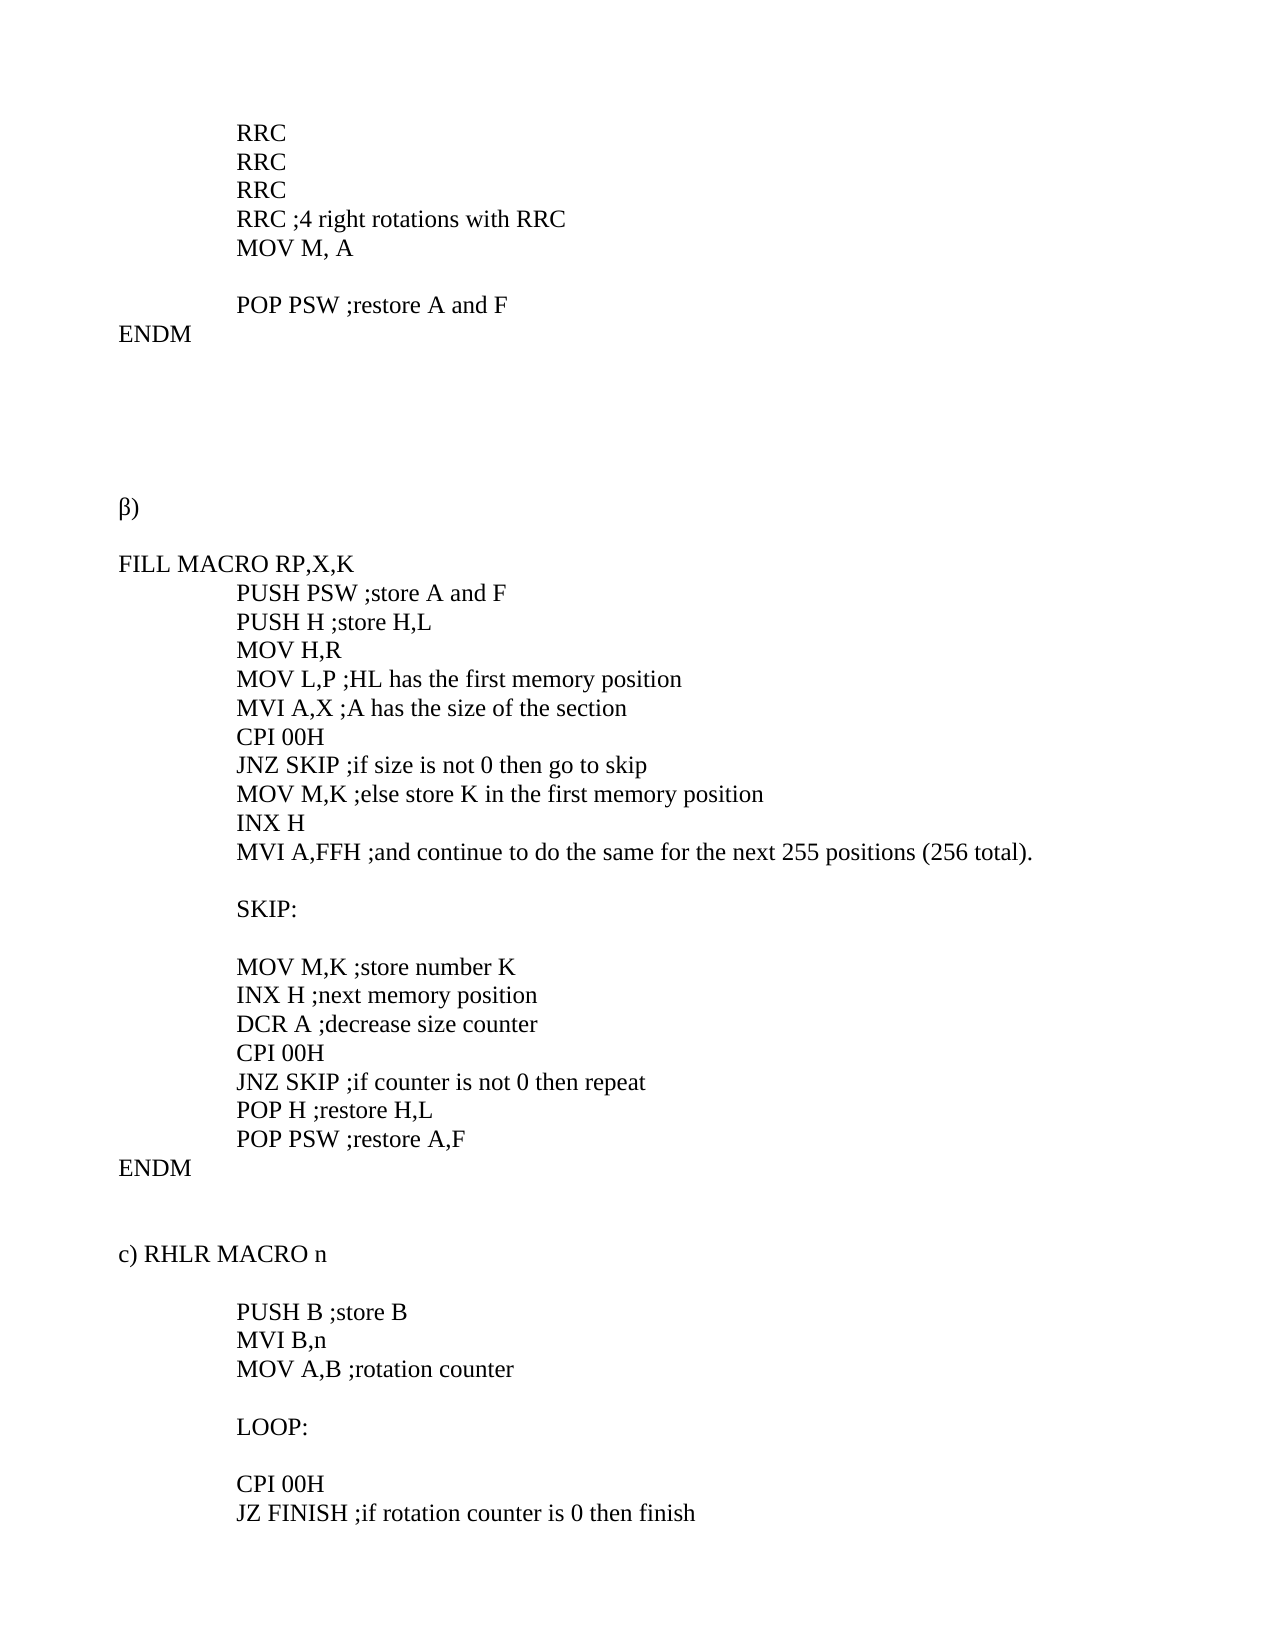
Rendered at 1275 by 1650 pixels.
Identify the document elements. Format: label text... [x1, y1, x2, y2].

text PUSH B ;store B [118, 1297, 1157, 1326]
text c) RHLR MACRO n [118, 1239, 1157, 1268]
text RRC [118, 176, 1157, 204]
text CPI 00H [118, 722, 1157, 751]
text CPI 00H [118, 1469, 1157, 1498]
text PUSH PSW ;store A and F [118, 578, 1157, 607]
text POP PSW ;restore A,F [118, 1124, 1157, 1153]
text JNZ SKIP ;if counter is not 0 then repeat [118, 1067, 1157, 1096]
text INX H [118, 808, 1157, 837]
text JNZ SKIP ;if size is not 0 then go to skip [118, 751, 1157, 779]
text DCR A ;decrease size counter [118, 1009, 1157, 1038]
text CPI 00H [118, 1038, 1157, 1067]
text MVI A,X ;A has the size of the section [118, 693, 1157, 722]
text RRC [118, 147, 1157, 176]
text RRC ;4 right rotations with RRC [118, 204, 1157, 233]
text MVI B,n [118, 1326, 1157, 1354]
text MOV M, A [118, 233, 1157, 262]
text MOV M,K ;store number K [118, 952, 1157, 981]
text RRC [118, 118, 1157, 147]
text MOV L,P ;HL has the first memory position [118, 664, 1157, 693]
text POP H ;restore H,L [118, 1096, 1157, 1124]
text JZ FINISH ;if rotation counter is 0 then finish [118, 1498, 1157, 1527]
text PUSH H ;store H,L [118, 607, 1157, 636]
text SKIP: [118, 894, 1157, 923]
text ENDM [118, 319, 1157, 348]
text β) [118, 492, 1157, 521]
text MVI A,FFH ;and continue to do the same for the next 255 positions (256 total). [118, 837, 1157, 866]
text ENDM [118, 1153, 1157, 1182]
text LOOP: [118, 1412, 1157, 1441]
text MOV M,K ;else store K in the first memory position [118, 779, 1157, 808]
text MOV H,R [118, 636, 1157, 664]
text MOV A,B ;rotation counter [118, 1354, 1157, 1383]
text FILL MACRO RP,X,K [118, 549, 1157, 578]
text INX H ;next memory position [118, 981, 1157, 1009]
text POP PSW ;restore A and F [118, 291, 1157, 319]
